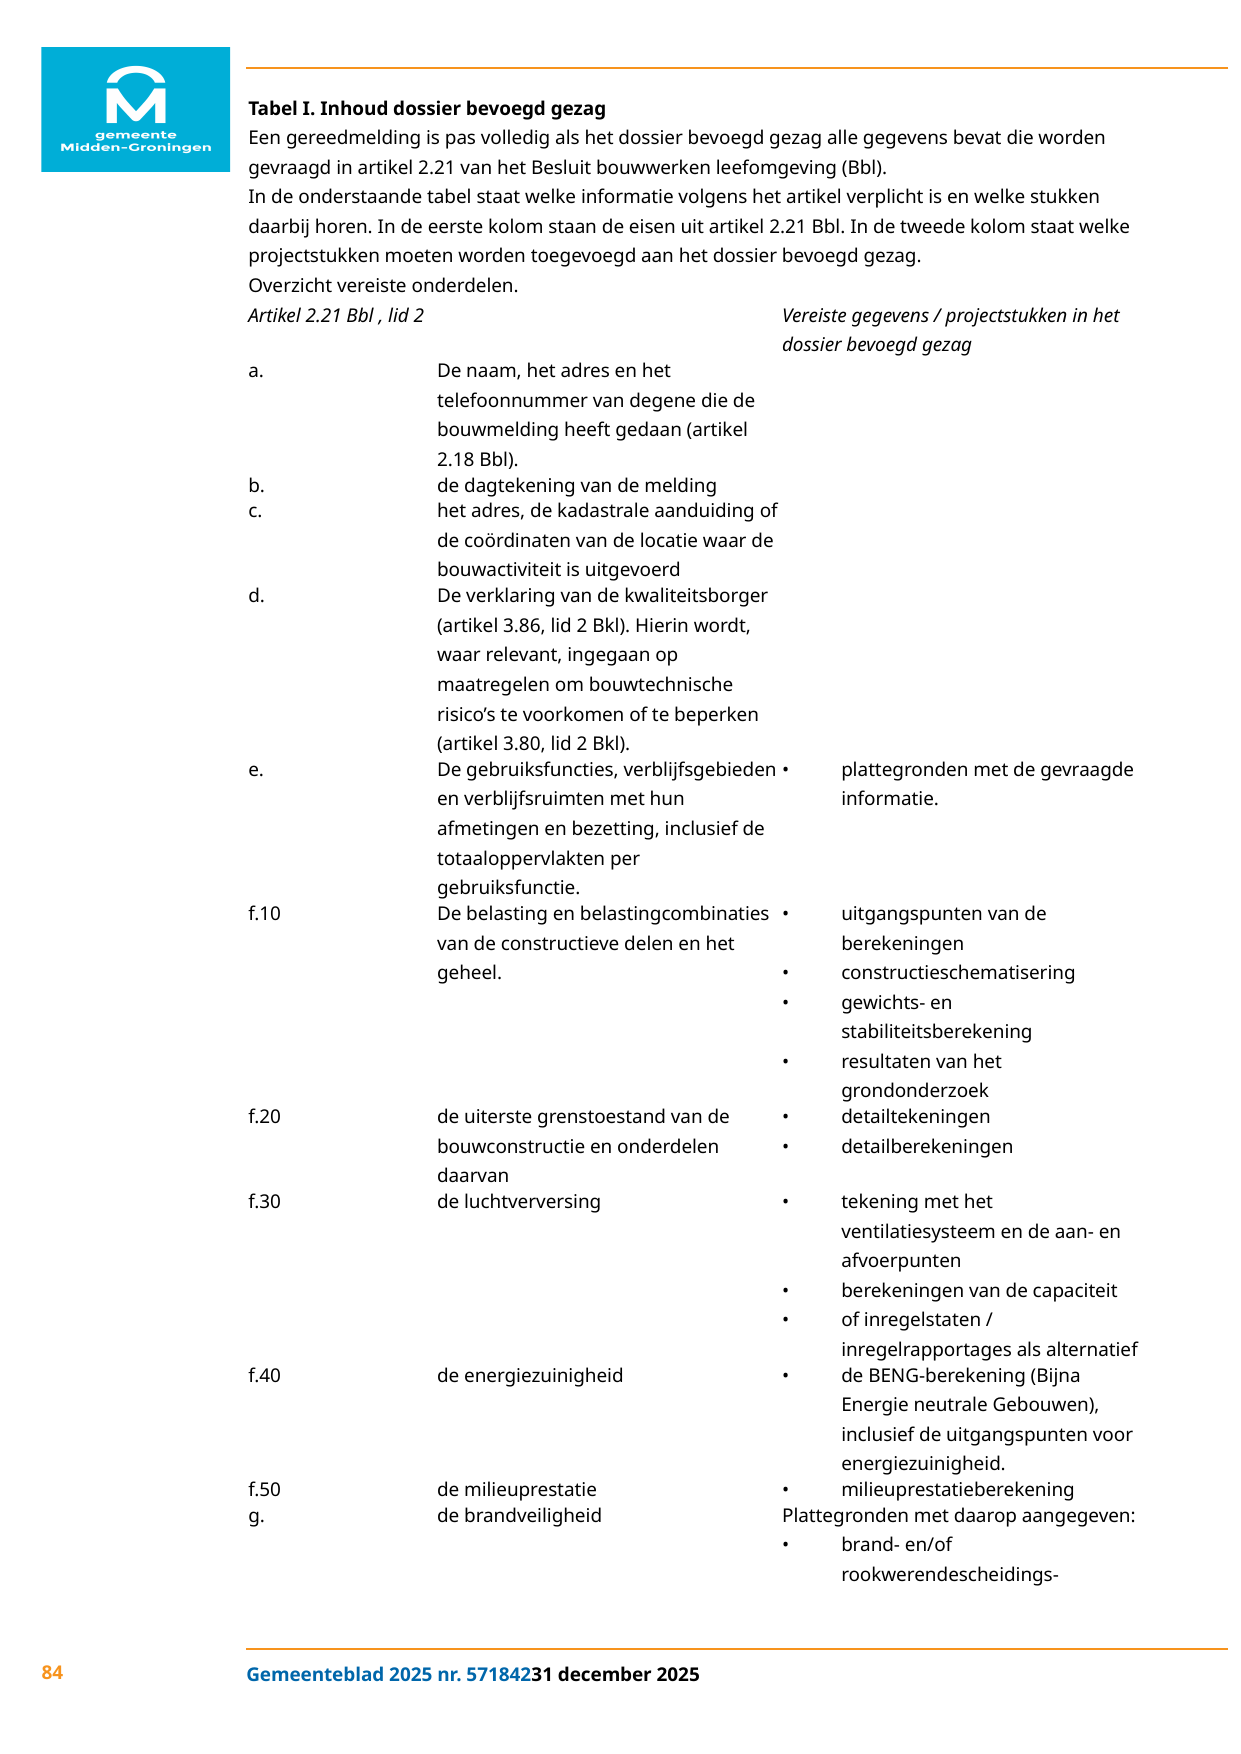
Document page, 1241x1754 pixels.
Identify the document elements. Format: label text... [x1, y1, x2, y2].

table_cell milieuprestatieberekening [782, 1476, 1152, 1502]
table_cell De gebruiksfuncties, verblijfsgebieden en verblijfsruimten met hun afmetingen en bezetting, inclusief de totaaloppervlakten per gebruiksfunctie. [437, 756, 782, 900]
table_cell g. [248, 1502, 437, 1587]
text In de onderstaande tabel staat welke informatie volgens het artikel verplicht is en welke stukken daarbij horen. In de eerste kolom staan de eisen uit artikel 2.21 Bbl. In de tweede kolom staat welke projectstukken moeten worden toegevoegd aan het dossier bevoegd gezag. [248, 183, 1152, 268]
table_cell detailtekeningen detailberekeningen [782, 1103, 1152, 1188]
table_cell b. [248, 472, 437, 497]
table_cell de luchtverversing [437, 1188, 782, 1362]
table_cell f.20 [248, 1103, 437, 1188]
table_cell de energiezuinigheid [437, 1362, 782, 1476]
text Een gereedmelding is pas volledig als het dossier bevoegd gezag alle gegevens bevat die worden gevraagd in artikel 2.21 van het Besluit bouwwerken leefomgeving (Bbl). [248, 124, 1152, 180]
table_cell a. [248, 357, 437, 472]
picture [184, 146, 190, 153]
table_cell tekening met het ventilatiesysteem en de aan- en afvoerpunten berekeningen van de capaciteit of inregelstaten / inregelrapportages als alternatief [782, 1188, 1152, 1362]
table_cell c. [248, 498, 437, 582]
table_cell De naam, het adres en het telefoonnummer van degene die de bouwmelding heeft gedaan (artikel 2.18 Bbl). [437, 357, 782, 472]
table_cell de brandveiligheid [437, 1502, 782, 1587]
table_cell de dagtekening van de melding [437, 472, 782, 497]
table_cell [782, 498, 1152, 582]
table_cell de milieuprestatie [437, 1476, 782, 1502]
table_cell het adres, de kadastrale aanduiding of de coördinaten van de locatie waar de bouwactiviteit is uitgevoerd [437, 498, 782, 582]
table_cell [782, 583, 1152, 756]
table_cell de BENG-berekening (Bijna Energie neutrale Gebouwen), inclusief de uitgangspunten voor energiezuinigheid. [782, 1362, 1152, 1476]
table_cell f.10 [248, 900, 437, 1103]
picture [107, 89, 165, 122]
text Tabel I. Inhoud dossier bevoegd gezag [248, 95, 1152, 121]
table_cell plattegronden met de gevraagde informatie. [782, 756, 1152, 900]
table_cell de uiterste grenstoestand van de bouwconstructie en onderdelen daarvan [437, 1103, 782, 1188]
text Overzicht vereiste onderdelen. [248, 272, 1152, 298]
table_cell uitgangspunten van de berekeningen constructieschematisering gewichts- en stabiliteitsberekening resultaten van het grondonderzoek [782, 900, 1152, 1103]
table_cell f.30 [248, 1188, 437, 1362]
table_cell [782, 472, 1152, 497]
table_cell d. [248, 583, 437, 756]
picture [108, 66, 164, 82]
table_cell f.40 [248, 1362, 437, 1476]
table_header Artikel 2.21 Bbl , lid 2 [248, 302, 782, 357]
table_cell De verklaring van de kwaliteitsborger (artikel 3.86, lid 2 Bkl). Hierin wordt, waar relevant, ingegaan op maatregelen om bouwtechnische risico’s te voorkomen of te beperken (artikel 3.80, lid 2 Bkl). [437, 583, 782, 756]
table_cell Plattegronden met daarop aangegeven: brand- en/of rookwerendescheidings- [782, 1502, 1152, 1587]
table_header Vereiste gegevens / projectstukken in het dossier bevoegd gezag [782, 302, 1152, 357]
table_cell De belasting en belastingcombinaties van de constructieve delen en het geheel. [437, 900, 782, 1103]
table_cell f.50 [248, 1476, 437, 1502]
table_cell [782, 357, 1152, 472]
table_cell e. [248, 756, 437, 900]
